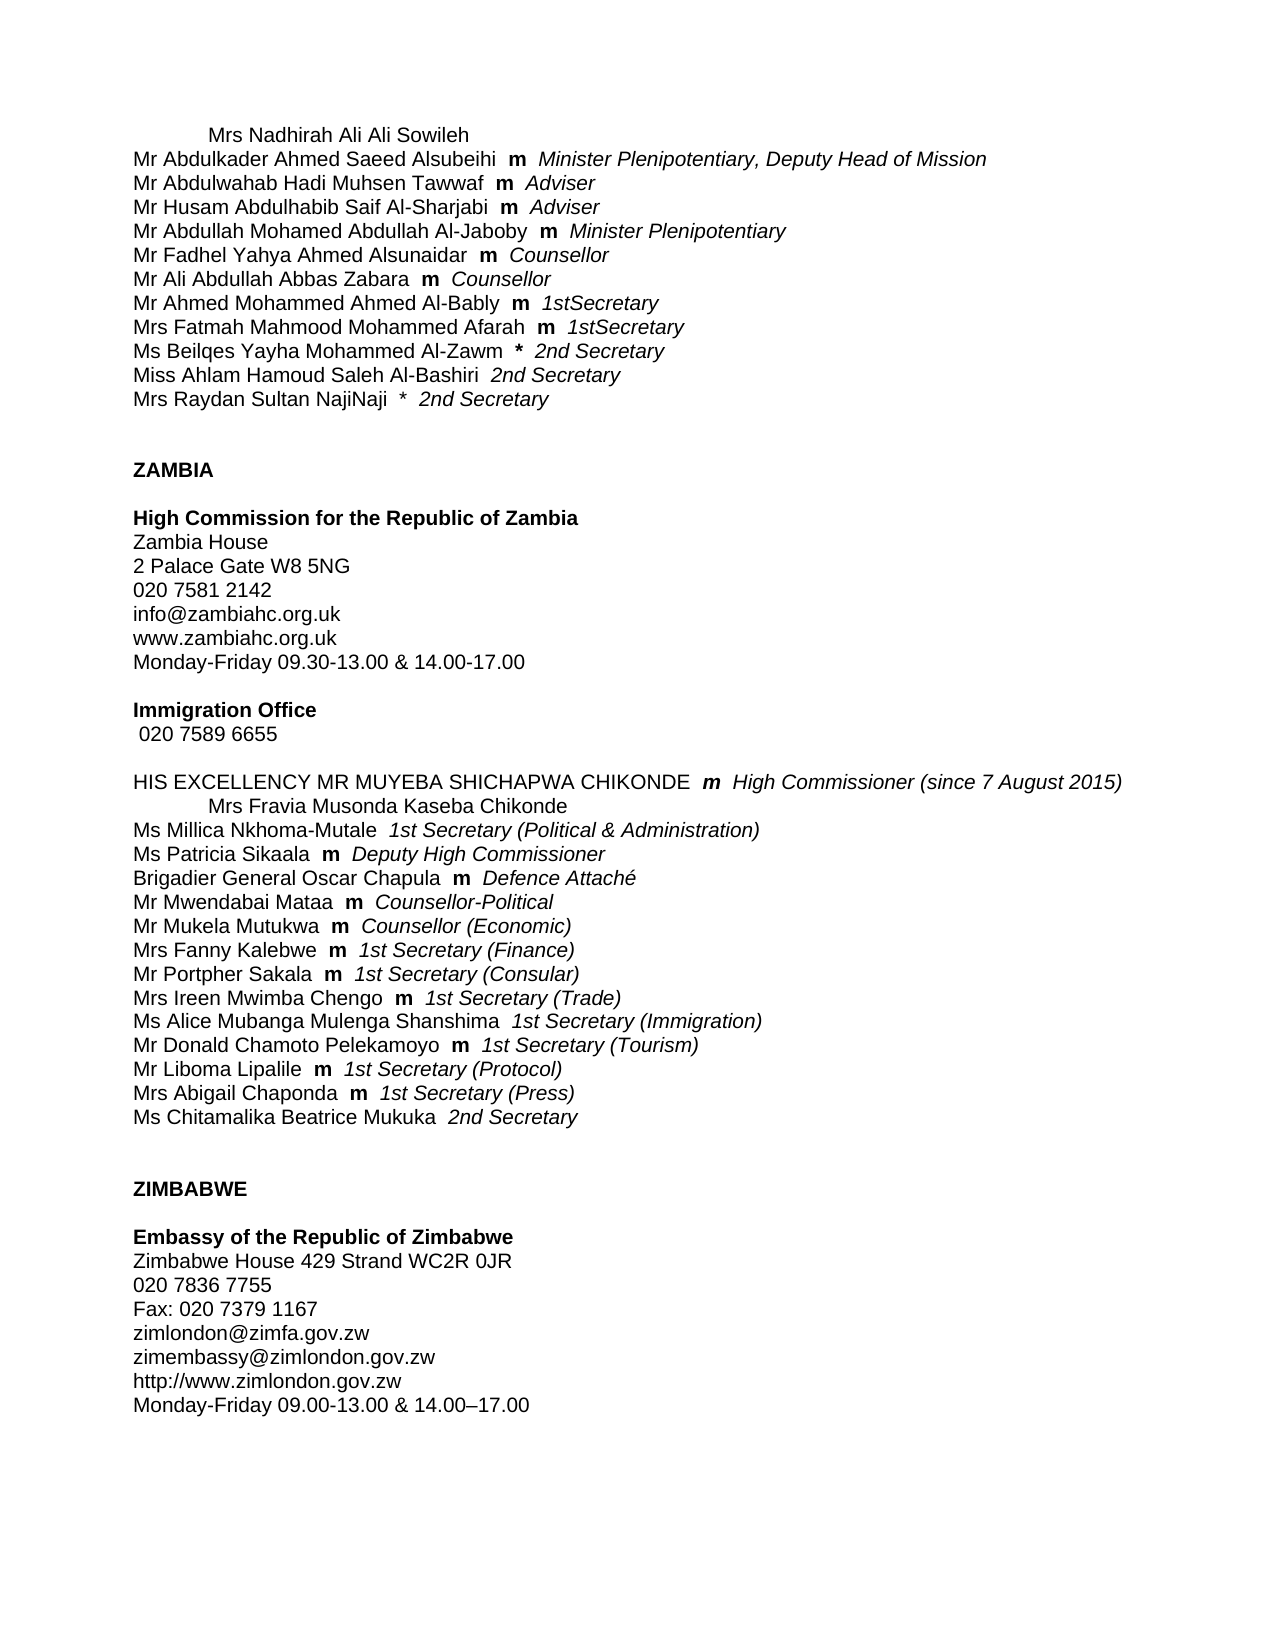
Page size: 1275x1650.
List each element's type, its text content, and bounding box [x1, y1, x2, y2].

text info@zambiahc.org.uk [133, 602, 1181, 626]
text Miss Ahlam Hamoud Saleh Al-Bashiri 2nd Secretary [133, 362, 1181, 386]
text zimlondon@zimfa.gov.zw [133, 1321, 1181, 1345]
text Mr Mwendabai Mataa m Counsellor-Political [133, 889, 1181, 913]
text zimembassy@zimlondon.gov.zw [133, 1345, 1181, 1369]
text 2 Palace Gate W8 5NG [133, 554, 1181, 578]
text Mr Abdullah Mohamed Abdullah Al-Jaboby m Minister Plenipotentiary [133, 219, 1181, 243]
text Ms Alice Mubanga Mulenga Shanshima 1st Secretary (Immigration) [133, 1009, 1181, 1033]
text Mrs Abigail Chaponda m 1st Secretary (Press) [133, 1081, 1181, 1105]
text Embassy of the Republic of Zimbabwe [133, 1225, 1181, 1249]
text HIS EXCELLENCY MR MUYEBA SHICHAPWA CHIKONDE m High Commissioner (since 7 August 2015) [133, 770, 1181, 794]
text Fax: 020 7379 1167 [133, 1297, 1181, 1321]
text Zimbabwe House 429 Strand WC2R 0JR [133, 1249, 1181, 1273]
text Mr Abdulwahab Hadi Muhsen Tawwaf m Adviser [133, 171, 1181, 195]
text Mr Portpher Sakala m 1st Secretary (Consular) [133, 961, 1181, 985]
text Zambia House [133, 530, 1181, 554]
text Monday-Friday 09.30-13.00 & 14.00-17.00 [133, 650, 1181, 674]
text 020 7836 7755 [133, 1273, 1181, 1297]
text Mr Husam Abdulhabib Saif Al-Sharjabi m Adviser [133, 195, 1181, 219]
text Ms Beilqes Yayha Mohammed Al-Zawm * 2nd Secretary [133, 338, 1181, 362]
text Brigadier General Oscar Chapula m Defence Attaché [133, 866, 1181, 889]
text Mr Mukela Mutukwa m Counsellor (Economic) [133, 913, 1181, 937]
text Mr Liboma Lipalile m 1st Secretary (Protocol) [133, 1057, 1181, 1081]
text Mrs Nadhirah Ali Ali Sowileh [133, 123, 1181, 147]
text Mr Fadhel Yahya Ahmed Alsunaidar m Counsellor [133, 243, 1181, 267]
text Mrs Fravia Musonda Kaseba Chikonde [133, 794, 1181, 818]
text Ms Millica Nkhoma-Mutale 1st Secretary (Political & Administration) [133, 818, 1181, 842]
text Monday-Friday 09.00-13.00 & 14.00–17.00 [133, 1393, 1181, 1417]
text http://www.zimlondon.gov.zw [133, 1369, 1181, 1393]
text 020 7589 6655 [133, 722, 1181, 746]
text Mr Donald Chamoto Pelekamoyo m 1st Secretary (Tourism) [133, 1033, 1181, 1057]
text Mr Ahmed Mohammed Ahmed Al-Bably m 1stSecretary [133, 291, 1181, 314]
text Ms Patricia Sikaala m Deputy High Commissioner [133, 842, 1181, 866]
text Mrs Fatmah Mahmood Mohammed Afarah m 1stSecretary [133, 314, 1181, 338]
text ZIMBABWE [133, 1177, 1181, 1201]
text 020 7581 2142 [133, 578, 1181, 602]
text Mrs Ireen Mwimba Chengo m 1st Secretary (Trade) [133, 985, 1181, 1009]
text Mrs Raydan Sultan NajiNaji * 2nd Secretary [133, 386, 1181, 410]
text ZAMBIA [133, 458, 1181, 482]
subtitle High Commission for the Republic of Zambia [133, 506, 1181, 530]
text Mrs Fanny Kalebwe m 1st Secretary (Finance) [133, 937, 1181, 961]
text Mr Ali Abdullah Abbas Zabara m Counsellor [133, 267, 1181, 291]
text Ms Chitamalika Beatrice Mukuka 2nd Secretary [133, 1105, 1181, 1129]
text Mr Abdulkader Ahmed Saeed Alsubeihi m Minister Plenipotentiary, Deputy Head of Mission [133, 147, 1181, 171]
text Immigration Office [133, 698, 1181, 722]
text www.zambiahc.org.uk [133, 626, 1181, 650]
